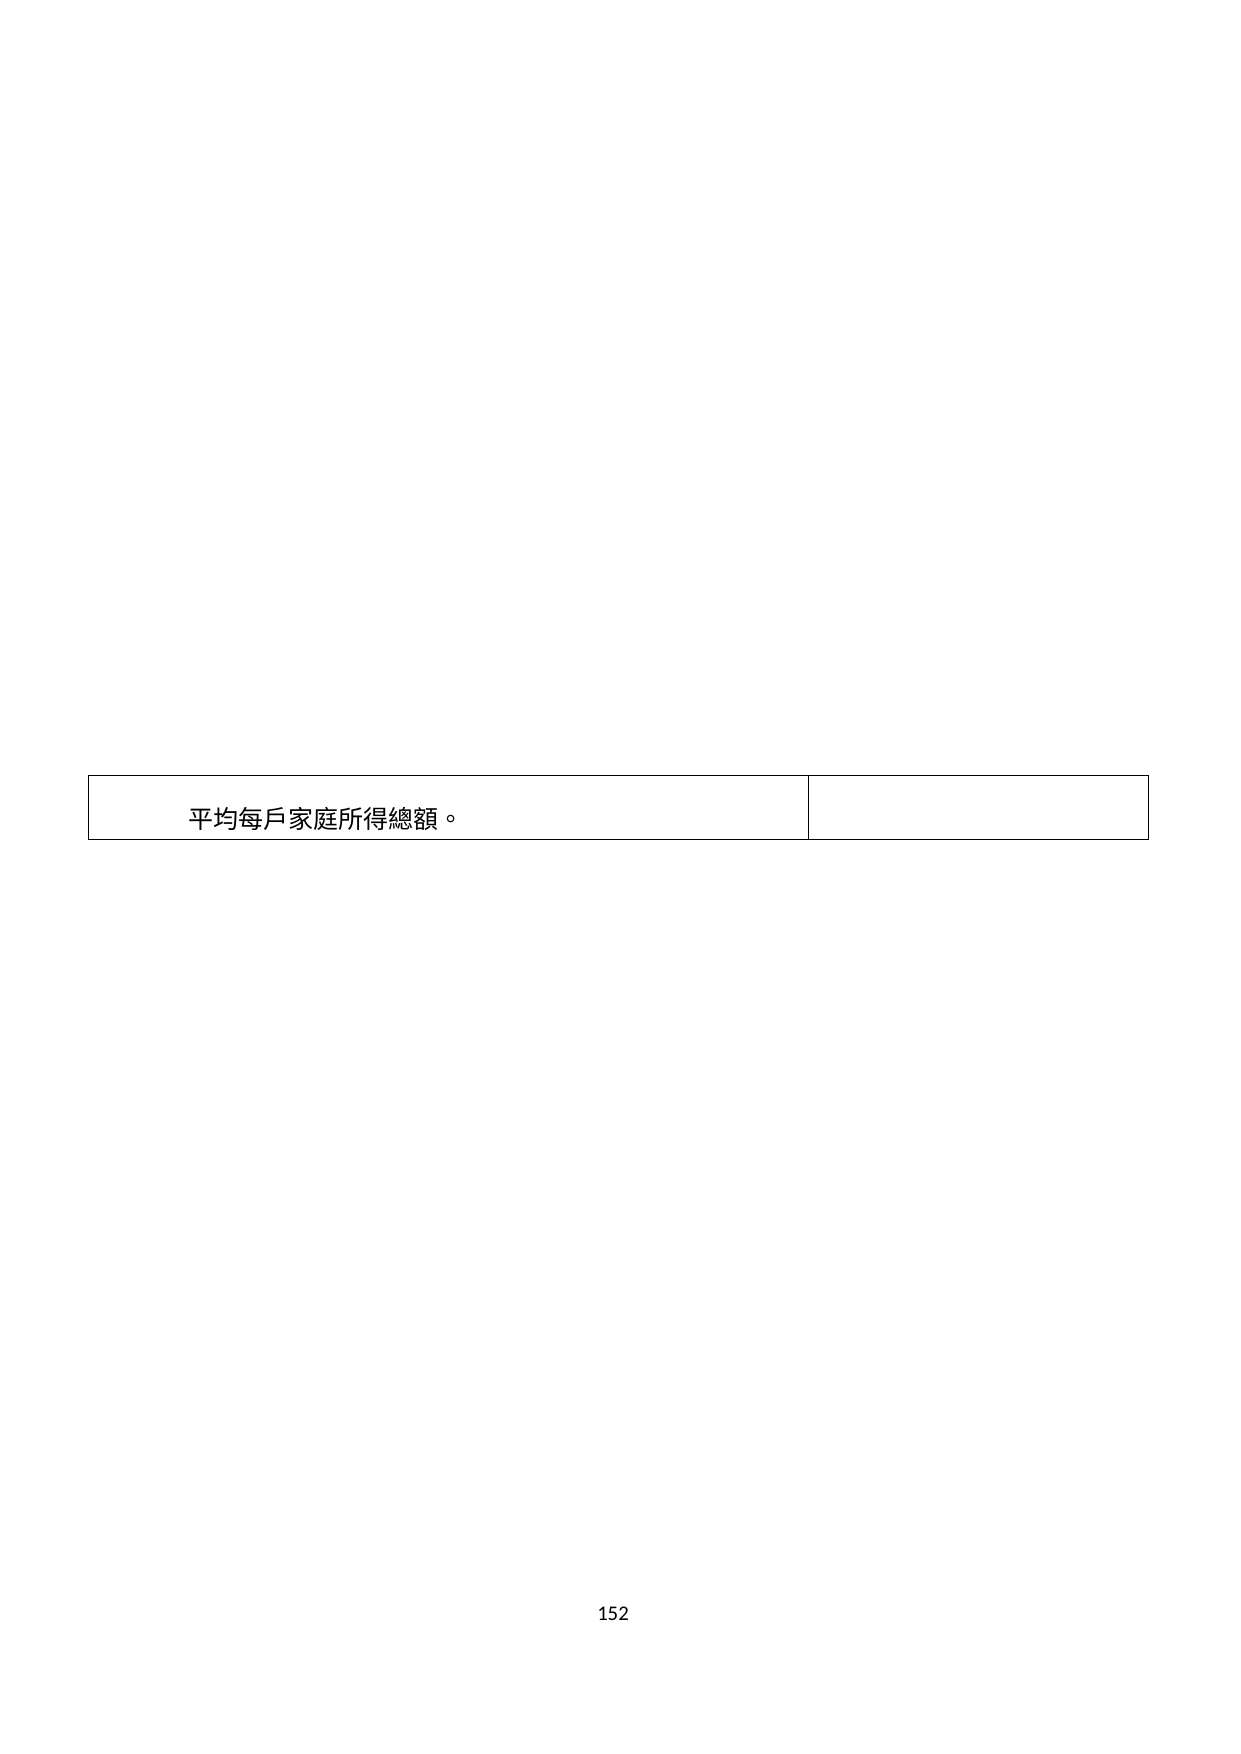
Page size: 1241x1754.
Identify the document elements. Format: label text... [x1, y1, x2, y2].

table_cell 平均每戶家庭所得總額。 [89, 776, 808, 838]
table_cell [809, 776, 1148, 838]
